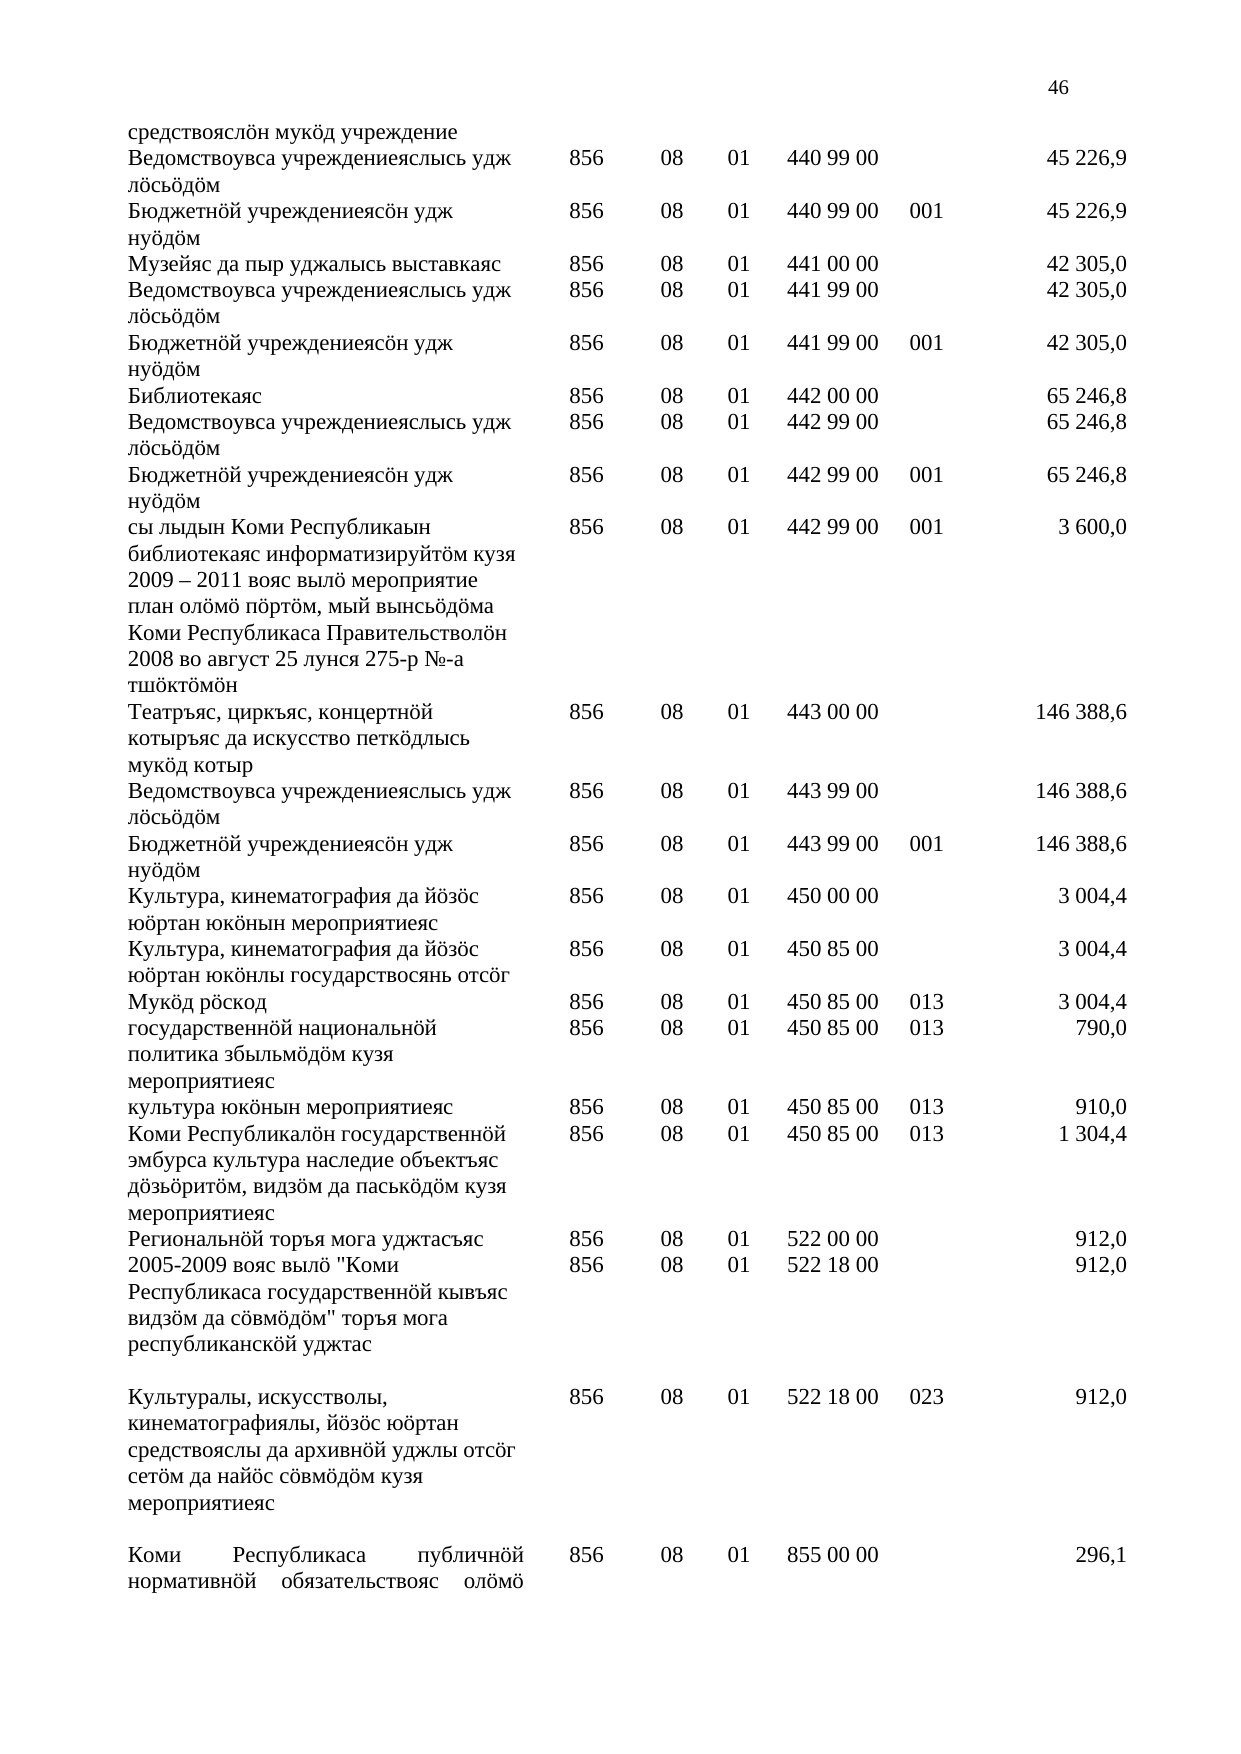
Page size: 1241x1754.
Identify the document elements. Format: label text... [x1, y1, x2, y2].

table_cell Культура, кинематография да йöзöс юöртан юкöнлы государствосянь отсöг [122, 935, 530, 988]
table_cell 856 [530, 777, 643, 830]
table_cell 08 [643, 382, 701, 408]
table_cell 08 [643, 1383, 701, 1541]
table_cell 45 226,9 [964, 197, 1133, 250]
table_cell 42 305,0 [964, 276, 1133, 329]
table_cell [1133, 777, 1170, 830]
table_cell 441 99 00 [776, 276, 889, 329]
table_cell 01 [701, 382, 776, 408]
table_cell [889, 935, 964, 988]
table_cell 442 99 00 [776, 461, 889, 513]
table_cell 01 [701, 250, 776, 276]
table_cell 01 [701, 988, 776, 1014]
table_cell 01 [701, 1383, 776, 1541]
table_cell [889, 1541, 964, 1594]
table_cell [776, 118, 889, 144]
table_cell 856 [530, 935, 643, 988]
table_cell [889, 1225, 964, 1251]
table_cell 001 [889, 830, 964, 882]
table_cell Коми Республикаса публичнöй нормативнöй обязательствояс олöмö [122, 1541, 530, 1594]
table_cell 01 [701, 145, 776, 197]
table_cell 023 [889, 1383, 964, 1541]
table_cell 2005-2009 вояс вылö "Коми Республикаса государственнöй кывъяс видзöм да сöвмöдöм" торъя мога республиканскöй уджтас [122, 1251, 530, 1383]
table_cell 01 [701, 197, 776, 250]
table_cell [889, 145, 964, 197]
table_cell 08 [643, 329, 701, 382]
table_cell 01 [701, 830, 776, 882]
table_cell 3 600,0 [964, 514, 1133, 698]
table_cell [889, 118, 964, 144]
table_cell [1133, 1225, 1170, 1251]
table_cell Бюджетнöй учреждениеясöн удж нуöдöм [122, 197, 530, 250]
table_cell Мукöд рöскод [122, 988, 530, 1014]
table_cell 450 85 00 [776, 1014, 889, 1093]
table_cell культура юкöнын мероприятиеяс [122, 1093, 530, 1119]
table_cell 856 [530, 698, 643, 777]
table_cell Культура, кинематография да йöзöс юöртан юкöнын мероприятиеяс [122, 883, 530, 935]
table_cell 450 85 00 [776, 988, 889, 1014]
table_cell 08 [643, 777, 701, 830]
table_cell 450 85 00 [776, 935, 889, 988]
table_cell 3 004,4 [964, 988, 1133, 1014]
table_cell 442 99 00 [776, 408, 889, 461]
table_cell 146 388,6 [964, 830, 1133, 882]
table_cell Бюджетнöй учреждениеясöн удж нуöдöм [122, 461, 530, 513]
table_cell 08 [643, 145, 701, 197]
table_cell 856 [530, 329, 643, 382]
table_cell 01 [701, 1120, 776, 1225]
table_cell 450 85 00 [776, 1093, 889, 1119]
table_cell 01 [701, 408, 776, 461]
table_cell 08 [643, 935, 701, 988]
table_cell [1133, 883, 1170, 935]
table_cell 01 [701, 514, 776, 698]
table_cell 146 388,6 [964, 698, 1133, 777]
table_cell 65 246,8 [964, 382, 1133, 408]
table_cell 450 85 00 [776, 1120, 889, 1225]
table_cell 42 305,0 [964, 250, 1133, 276]
table_cell 856 [530, 145, 643, 197]
table_cell 443 99 00 [776, 830, 889, 882]
table_cell 856 [530, 883, 643, 935]
table_cell 856 [530, 988, 643, 1014]
table_cell 522 18 00 [776, 1251, 889, 1383]
table_cell 442 99 00 [776, 514, 889, 698]
table_cell 013 [889, 988, 964, 1014]
table_cell [701, 118, 776, 144]
table_cell [889, 777, 964, 830]
table_cell 01 [701, 461, 776, 513]
table_cell 001 [889, 514, 964, 698]
table_cell 522 00 00 [776, 1225, 889, 1251]
table_cell Музейяс да пыр уджалысь выставкаяс [122, 250, 530, 276]
table_cell 443 00 00 [776, 698, 889, 777]
table_cell [1133, 461, 1170, 513]
table_cell Бюджетнöй учреждениеясöн удж нуöдöм [122, 830, 530, 882]
table_cell 08 [643, 830, 701, 882]
table_cell [1133, 1120, 1170, 1225]
table_cell 001 [889, 197, 964, 250]
table_cell 912,0 [964, 1251, 1133, 1383]
table_cell государственнöй национальнöй политика збыльмöдöм кузя мероприятиеяс [122, 1014, 530, 1093]
table_cell 001 [889, 461, 964, 513]
table_cell Ведомствоувса учреждениеяслысь удж лöсьöдöм [122, 145, 530, 197]
table_cell 013 [889, 1093, 964, 1119]
table_cell 856 [530, 250, 643, 276]
table_cell 856 [530, 514, 643, 698]
table_cell 146 388,6 [964, 777, 1133, 830]
table_cell 856 [530, 382, 643, 408]
table_cell 790,0 [964, 1014, 1133, 1093]
table_cell [1133, 276, 1170, 329]
table_cell Культуралы, искусстволы, кинематографиялы, йöзöс юöртан средствояслы да архивнöй уджлы отсöг сетöм да найöс сöвмöдöм кузя мероприятиеяс [122, 1383, 530, 1541]
table_cell 912,0 [964, 1225, 1133, 1251]
table_cell 856 [530, 1120, 643, 1225]
table_cell Библиотекаяс [122, 382, 530, 408]
table_cell 855 00 00 [776, 1541, 889, 1594]
table_cell [1133, 1093, 1170, 1119]
table_cell 856 [530, 408, 643, 461]
table_cell 450 00 00 [776, 883, 889, 935]
table_cell 08 [643, 1251, 701, 1383]
table_cell [1133, 1541, 1170, 1594]
table_cell 856 [530, 461, 643, 513]
table_cell Ведомствоувса учреждениеяслысь удж лöсьöдöм [122, 408, 530, 461]
table_cell [1133, 698, 1170, 777]
table_cell [889, 250, 964, 276]
table_cell 442 00 00 [776, 382, 889, 408]
table_cell 01 [701, 935, 776, 988]
table_cell [530, 118, 643, 144]
table_cell [889, 1251, 964, 1383]
table_cell 856 [530, 276, 643, 329]
table_cell 65 246,8 [964, 461, 1133, 513]
table_cell 856 [530, 1541, 643, 1594]
table_cell Ведомствоувса учреждениеяслысь удж лöсьöдöм [122, 777, 530, 830]
table_cell Театръяс, циркъяс, концертнöй котыръяс да искусство петкöдлысь мукöд котыр [122, 698, 530, 777]
table_cell 01 [701, 276, 776, 329]
table_cell 912,0 [964, 1383, 1133, 1541]
table_cell 440 99 00 [776, 145, 889, 197]
table_cell 01 [701, 329, 776, 382]
table_cell [1133, 830, 1170, 882]
table_cell [1133, 1251, 1170, 1383]
table_cell 08 [643, 1014, 701, 1093]
table_cell [1133, 329, 1170, 382]
table_cell [1133, 935, 1170, 988]
table_cell 856 [530, 1014, 643, 1093]
table_cell 01 [701, 1225, 776, 1251]
table_cell [1133, 514, 1170, 698]
table_cell [1133, 1014, 1170, 1093]
table_cell 08 [643, 1225, 701, 1251]
table_cell 856 [530, 1251, 643, 1383]
table_cell [1133, 1383, 1170, 1541]
table_cell [1133, 145, 1170, 197]
table_cell 910,0 [964, 1093, 1133, 1119]
table_cell 08 [643, 1120, 701, 1225]
table_cell [889, 276, 964, 329]
table_cell 440 99 00 [776, 197, 889, 250]
table_cell 013 [889, 1014, 964, 1093]
table_cell 01 [701, 1541, 776, 1594]
table_cell 856 [530, 830, 643, 882]
table_cell 42 305,0 [964, 329, 1133, 382]
table_cell [1133, 988, 1170, 1014]
table_cell 3 004,4 [964, 935, 1133, 988]
table_cell 856 [530, 1225, 643, 1251]
table_cell 1 304,4 [964, 1120, 1133, 1225]
table_cell 01 [701, 1014, 776, 1093]
table_cell [1133, 408, 1170, 461]
table_cell 01 [701, 698, 776, 777]
table_cell 296,1 [964, 1541, 1133, 1594]
table_cell [964, 118, 1133, 144]
table_cell [643, 118, 701, 144]
table_cell 08 [643, 197, 701, 250]
table_cell 08 [643, 988, 701, 1014]
table_cell 856 [530, 1093, 643, 1119]
table_cell [889, 883, 964, 935]
table_cell 441 99 00 [776, 329, 889, 382]
table_cell [889, 408, 964, 461]
table_cell 65 246,8 [964, 408, 1133, 461]
table_cell сы лыдын Коми Республикаын библиотекаяс информатизируйтöм кузя 2009 – 2011 вояс вылö мероприятие план олöмö пöртöм, мый вынсьöдöма Коми Республикаса Правительстволöн 2008 во август 25 лунся 275-р №-а тшöктöмöн [122, 514, 530, 698]
table_cell [1133, 250, 1170, 276]
table_cell Коми Республикалöн государственнöй эмбурса культура наследие объектъяс дöзьöритöм, видзöм да паськöдöм кузя мероприятиеяс [122, 1120, 530, 1225]
table_cell [1133, 382, 1170, 408]
table_cell 08 [643, 1541, 701, 1594]
table_cell 522 18 00 [776, 1383, 889, 1541]
table_cell 08 [643, 514, 701, 698]
table_cell [1133, 118, 1170, 144]
table_cell 01 [701, 883, 776, 935]
table_cell 443 99 00 [776, 777, 889, 830]
table_cell 45 226,9 [964, 145, 1133, 197]
table_cell 3 004,4 [964, 883, 1133, 935]
table_cell [889, 382, 964, 408]
table_cell [889, 698, 964, 777]
table_cell 08 [643, 276, 701, 329]
table_cell 08 [643, 698, 701, 777]
table_cell 08 [643, 408, 701, 461]
table_cell 01 [701, 777, 776, 830]
table_cell 08 [643, 461, 701, 513]
table_cell [1133, 197, 1170, 250]
table_cell 013 [889, 1120, 964, 1225]
table_cell 001 [889, 329, 964, 382]
table_cell 01 [701, 1251, 776, 1383]
table_cell 01 [701, 1093, 776, 1119]
table_cell 08 [643, 1093, 701, 1119]
table_cell 08 [643, 250, 701, 276]
table_cell Бюджетнöй учреждениеясöн удж нуöдöм [122, 329, 530, 382]
table_cell 856 [530, 197, 643, 250]
table_cell Региональнöй торъя мога уджтасъяс [122, 1225, 530, 1251]
table_cell средствояслöн мукöд учреждение [122, 118, 530, 144]
table_cell 08 [643, 883, 701, 935]
table_cell 856 [530, 1383, 643, 1541]
table_cell Ведомствоувса учреждениеяслысь удж лöсьöдöм [122, 276, 530, 329]
table_cell 441 00 00 [776, 250, 889, 276]
